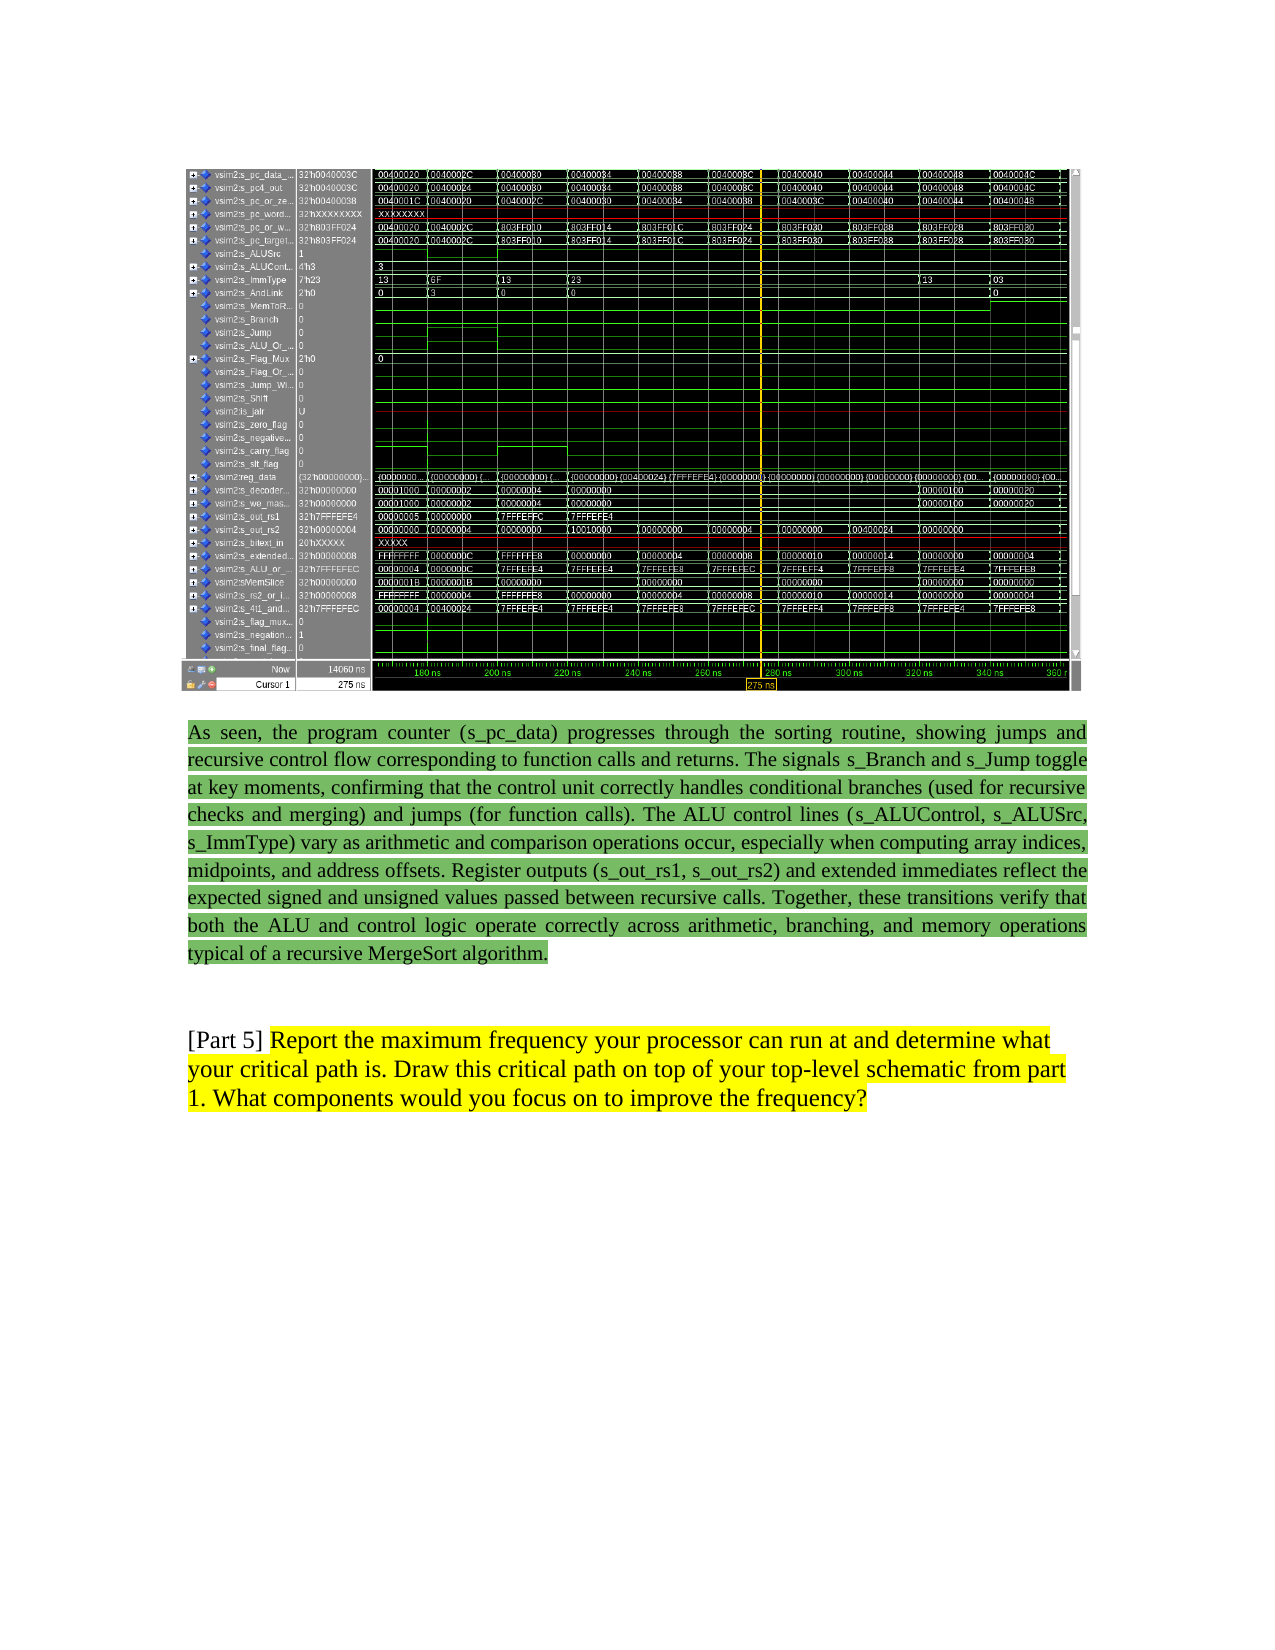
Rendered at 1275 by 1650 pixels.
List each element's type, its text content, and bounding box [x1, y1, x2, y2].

text As seen, the program counter (s_pc_data) progresses through the sorting routine, showing jumps and recursive control flow corresponding to function calls and returns. The signals s_Branch and s_Jump toggle at key moments, confirming that the control unit correctly handles conditional branches (used for recursive checks and merging) and jumps (for function calls). The ALU control lines (s_ALUControl, s_ALUSrc, s_ImmType) vary as arithmetic and comparison operations occur, especially when computing array indices, midpoints, and address offsets. Register outputs (s_out_rs1, s_out_rs2) and extended immediates reflect the expected signed and unsigned values passed between recursive calls. Together, these transitions verify that both the ALU and control logic operate correctly across arithmetic, branching, and memory operations typical of a recursive MergeSort algorithm. [187, 719, 1087, 964]
text [Part 5] Report the maximum frequency your processor can run at and determine what your critical path is. Draw this critical path on top of your top-level schematic from part 1. What components would you focus on to improve the frequency? [187, 1026, 1087, 1112]
picture [181, 169, 1082, 691]
